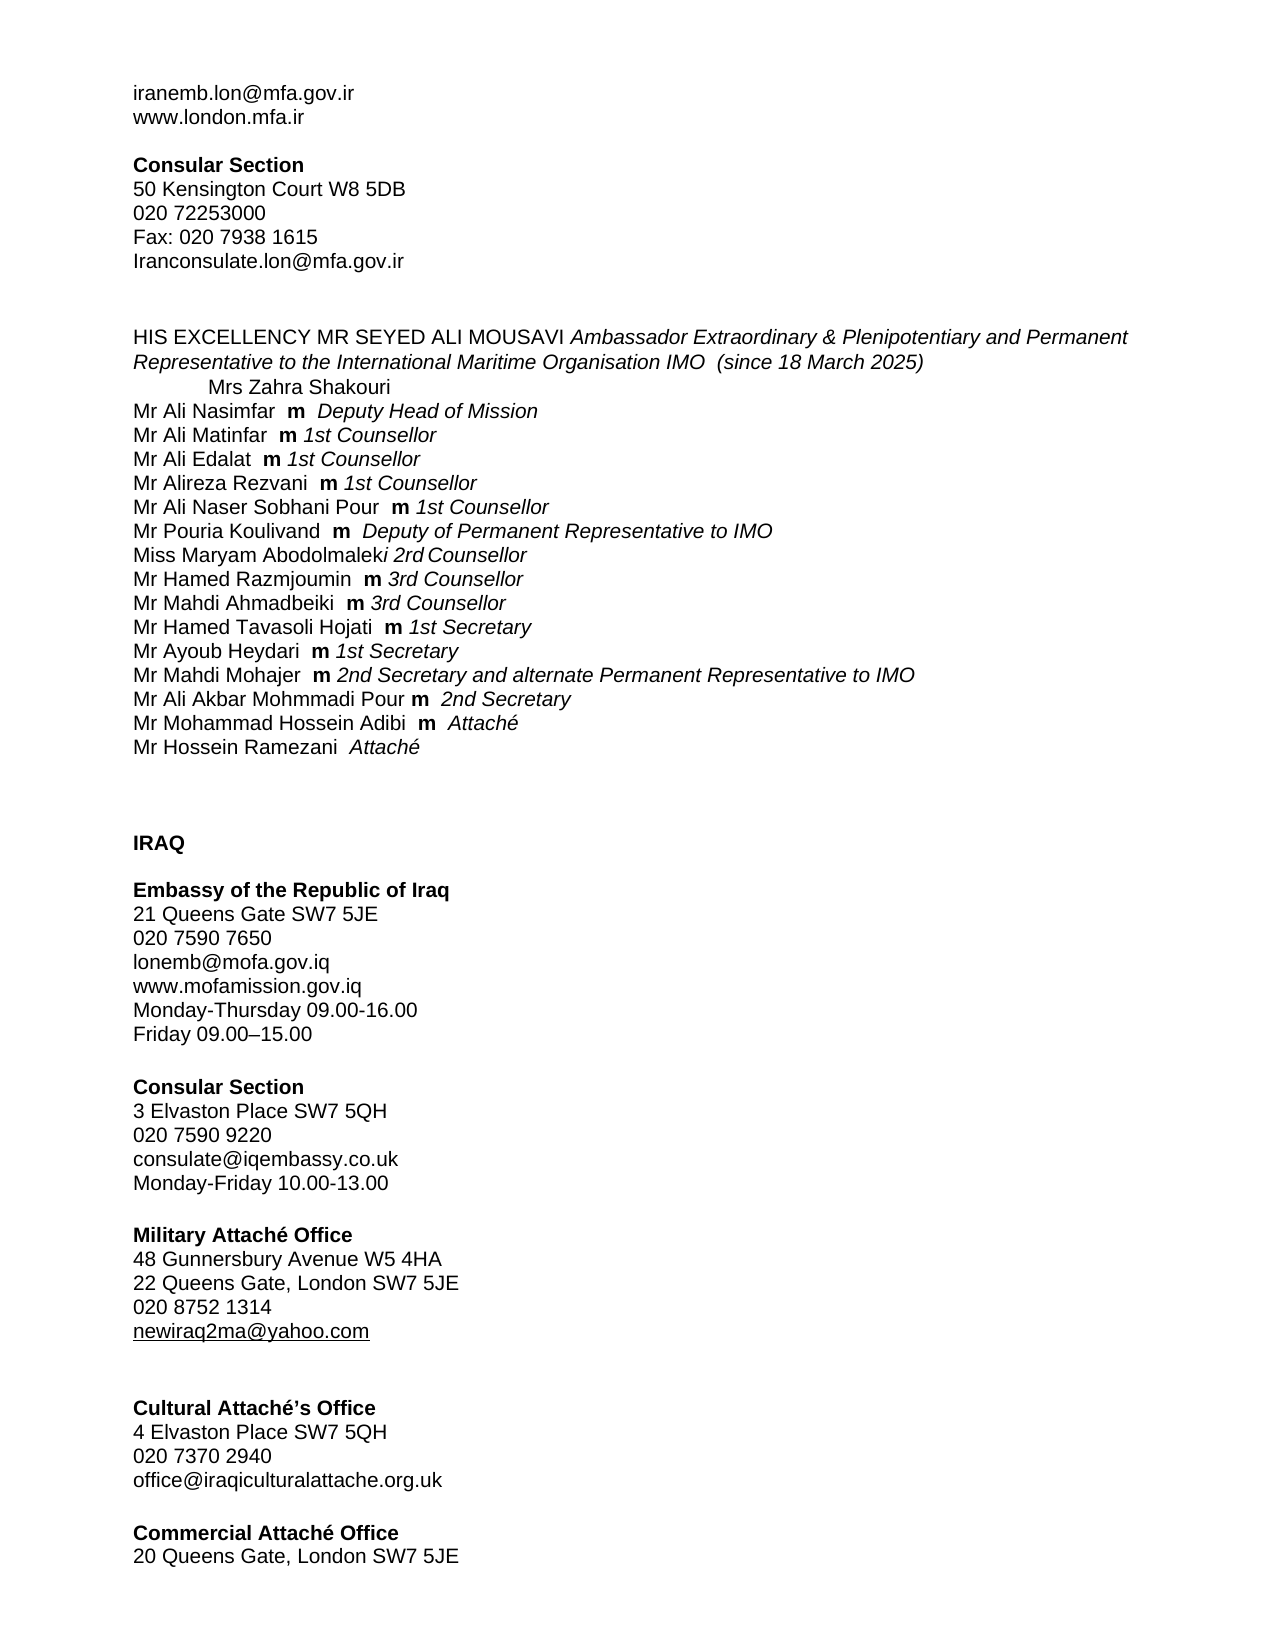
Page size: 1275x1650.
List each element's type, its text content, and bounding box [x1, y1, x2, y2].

text 020 7590 7650 [133, 926, 1181, 950]
text Mr Pouria Koulivand m Deputy of Permanent Representative to IMO [133, 519, 1181, 543]
text Mr Ali Matinfar m 1st Counsellor [133, 423, 1181, 447]
list Monday-Friday 10.00-13.00 [133, 1171, 1181, 1194]
text 21 Queens Gate SW7 5JE [133, 902, 1181, 926]
text Fax: 020 7938 1615 [133, 225, 1181, 249]
text Mr Ali Akbar Mohmmadi Pour m 2nd Secretary [133, 687, 1181, 711]
text Cultural Attaché’s Office [133, 1396, 1181, 1420]
text 020 72253000 [133, 201, 1181, 225]
text Miss Maryam Abodolmaleki 2rd Counsellor [133, 543, 1181, 567]
text Iranconsulate.lon@mfa.gov.ir [133, 249, 1181, 273]
text Mr Hamed Razmjoumin m 3rd Counsellor [133, 567, 1181, 591]
text Consular Section [133, 153, 1181, 177]
list consulate@iqembassy.co.uk [133, 1147, 1181, 1171]
text 48 Gunnersbury Avenue W5 4HA [133, 1247, 1181, 1271]
text lonemb@mofa.gov.iq [133, 950, 1181, 974]
text newiraq2ma@yahoo.com [133, 1319, 1181, 1343]
list 3 Elvaston Place SW7 5QH [133, 1099, 1181, 1123]
text 4 Elvaston Place SW7 5QH [133, 1420, 1181, 1444]
text 22 Queens Gate, London SW7 5JE [133, 1271, 1181, 1295]
text Mr Ayoub Heydari m 1st Secretary [133, 639, 1181, 663]
text 020 8752 1314 [133, 1295, 1181, 1319]
list 020 7590 9220 [133, 1123, 1181, 1147]
text Mr Mahdi Ahmadbeiki m 3rd Counsellor [133, 591, 1181, 615]
text Mrs Zahra Shakouri [133, 375, 1181, 399]
text Mr Mohammad Hossein Adibi m Attaché [133, 711, 1181, 734]
text Mr Hossein Ramezani Attaché [133, 734, 1181, 758]
text Mr Hamed Tavasoli Hojati m 1st Secretary [133, 615, 1181, 639]
text Mr Ali Naser Sobhani Pour m 1st Counsellor [133, 495, 1181, 519]
text www.mofamission.gov.iq [133, 974, 1181, 998]
text HIS EXCELLENCY MR SEYED ALI MOUSAVI Ambassador Extraordinary & Plenipotentiary and Permanent Representative to the International Maritime Organisation IMO (since 18 March 2025) [133, 324, 1181, 374]
text 020 7370 2940 [133, 1444, 1181, 1468]
text Commercial Attaché Office [133, 1520, 1181, 1544]
text Friday 09.00–15.00 [133, 1022, 1181, 1046]
text 50 Kensington Court W8 5DB [133, 177, 1181, 201]
text Mr Ali Edalat m 1st Counsellor [133, 447, 1181, 471]
text Mr Mahdi Mohajer m 2nd Secretary and alternate Permanent Representative to IMO [133, 663, 1181, 687]
text 20 Queens Gate, London SW7 5JE [133, 1544, 1181, 1568]
text office@iraqiculturalattache.org.uk [133, 1468, 1181, 1492]
text Mr Ali Nasimfar m Deputy Head of Mission [133, 399, 1181, 423]
text Military Attaché Office [133, 1223, 1181, 1247]
text Embassy of the Republic of Iraq [133, 878, 1181, 902]
text Consular Section [133, 1075, 1181, 1099]
text Monday-Thursday 09.00-16.00 [133, 998, 1181, 1022]
text www.london.mfa.ir [133, 105, 1181, 129]
text IRAQ [133, 830, 1181, 854]
text iranemb.lon@mfa.gov.ir [133, 81, 1181, 105]
text Mr Alireza Rezvani m 1st Counsellor [133, 471, 1181, 495]
